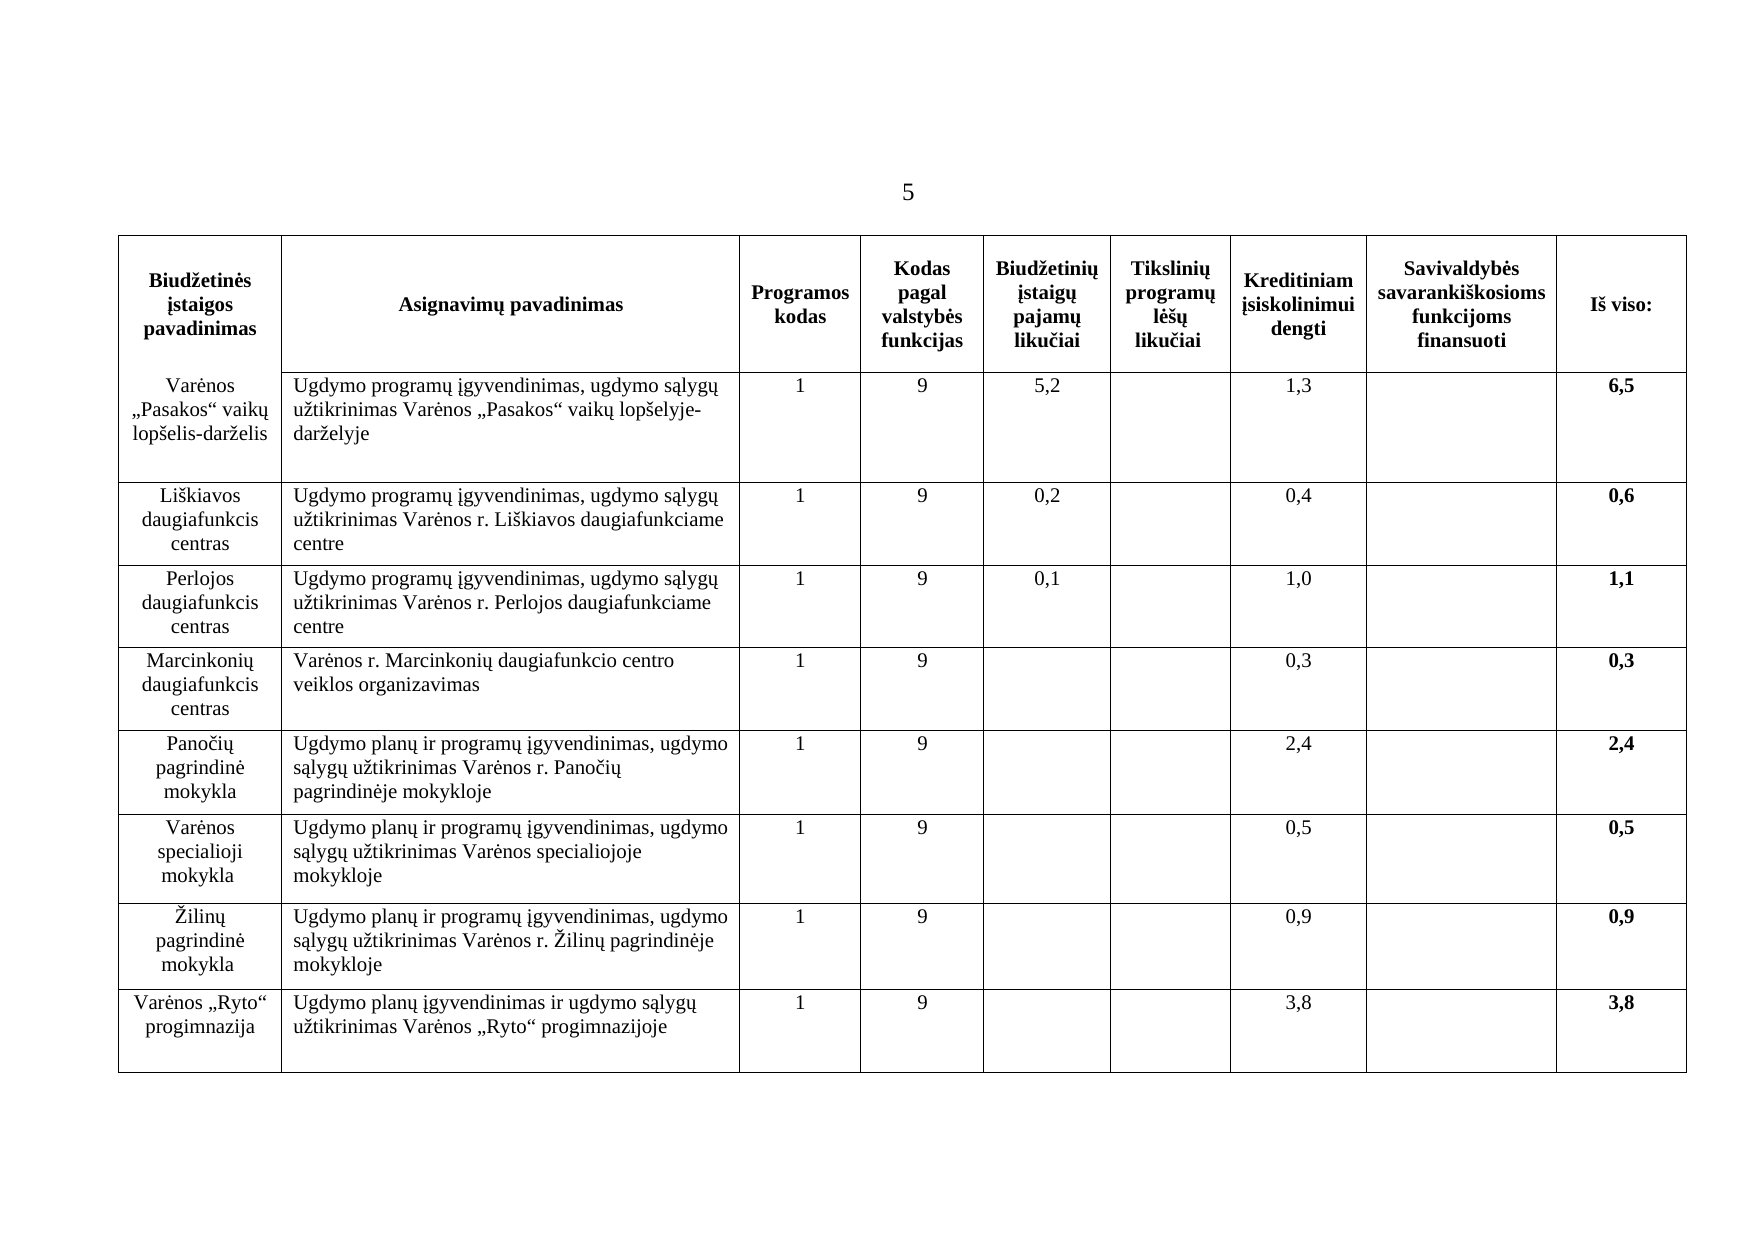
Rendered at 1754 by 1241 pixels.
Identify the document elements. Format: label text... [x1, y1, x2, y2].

table_header Savivaldybės savarankiškosioms funkcijoms finansuoti [1367, 236, 1556, 372]
table_cell [1111, 904, 1230, 989]
table_cell 5,2 [984, 373, 1110, 482]
table_cell 9 [861, 373, 983, 482]
table_cell 0,9 [1557, 904, 1686, 989]
table_cell Marcinkonių daugiafunkcis centras [119, 648, 281, 730]
table_cell [1111, 566, 1230, 647]
table_cell 9 [861, 648, 983, 730]
table_cell Ugdymo programų įgyvendinimas, ugdymo sąlygų užtikrinimas Varėnos „Pasakos“ vaikų lopšelyje-darželyje [282, 373, 739, 482]
table_cell [984, 904, 1110, 989]
table_cell 0,3 [1231, 648, 1366, 730]
table_cell [1367, 483, 1556, 565]
table_cell [984, 815, 1110, 903]
table_cell 0,5 [1231, 815, 1366, 903]
table_cell [1111, 731, 1230, 814]
table_header Biudžetinių įstaigų pajamų likučiai [984, 236, 1110, 372]
table_cell Varėnos „Ryto“ progimnazija [119, 990, 281, 1072]
table_cell Ugdymo planų ir programų įgyvendinimas, ugdymo sąlygų užtikrinimas Varėnos specialiojoje mokykloje [282, 815, 739, 903]
table_cell 1 [740, 815, 860, 903]
table_header Kreditiniam įsiskolinimui dengti [1231, 236, 1366, 372]
table_cell 1 [740, 648, 860, 730]
table_cell 1,0 [1231, 566, 1366, 647]
table_cell 1 [740, 373, 860, 482]
table_header Kodas pagal valstybės funkcijas [861, 236, 983, 372]
table_cell 6,5 [1557, 373, 1686, 482]
table_cell [1111, 815, 1230, 903]
table_cell 3,8 [1231, 990, 1366, 1072]
table_header Programos kodas [740, 236, 860, 372]
table_cell Ugdymo planų ir programų įgyvendinimas, ugdymo sąlygų užtikrinimas Varėnos r. Žilinų pagrindinėje mokykloje [282, 904, 739, 989]
table_cell [1367, 815, 1556, 903]
table_cell 0,2 [984, 483, 1110, 565]
table_cell [1111, 648, 1230, 730]
table_cell Liškiavos daugiafunkcis centras [119, 483, 281, 565]
table_cell 1,3 [1231, 373, 1366, 482]
table_header Tikslinių programų lėšų likučiai [1111, 236, 1230, 372]
table_header Iš viso: [1557, 236, 1686, 372]
table_cell 1 [740, 990, 860, 1072]
table_header Biudžetinės įstaigos pavadinimas [119, 236, 281, 372]
table_cell 1 [740, 731, 860, 814]
table_cell 2,4 [1557, 731, 1686, 814]
table_cell [984, 990, 1110, 1072]
table_cell [1111, 373, 1230, 482]
table_cell 0,3 [1557, 648, 1686, 730]
table_cell 3,8 [1557, 990, 1686, 1072]
table_cell [1111, 990, 1230, 1072]
table_cell [1367, 373, 1556, 482]
table_cell 9 [861, 990, 983, 1072]
table_cell [984, 648, 1110, 730]
table_cell [1367, 566, 1556, 647]
table_cell Žilinų pagrindinė mokykla [119, 904, 281, 989]
table_cell Ugdymo planų įgyvendinimas ir ugdymo sąlygų užtikrinimas Varėnos „Ryto“ progimnazijoje [282, 990, 739, 1072]
table_cell 9 [861, 815, 983, 903]
table_cell [1111, 483, 1230, 565]
table_cell Panočių pagrindinė mokykla [119, 731, 281, 814]
table_cell 1,1 [1557, 566, 1686, 647]
table_cell [1367, 904, 1556, 989]
table_cell 9 [861, 904, 983, 989]
table_cell Varėnos r. Marcinkonių daugiafunkcio centro veiklos organizavimas [282, 648, 739, 730]
table_cell 0,6 [1557, 483, 1686, 565]
table_cell 0,1 [984, 566, 1110, 647]
table_cell 2,4 [1231, 731, 1366, 814]
table_cell Varėnos specialioji mokykla [119, 815, 281, 903]
table_cell 9 [861, 566, 983, 647]
table_cell 0,4 [1231, 483, 1366, 565]
table_cell 1 [740, 566, 860, 647]
table_cell [1367, 990, 1556, 1072]
table_cell Perlojos daugiafunkcis centras [119, 566, 281, 647]
table_cell Ugdymo planų ir programų įgyvendinimas, ugdymo sąlygų užtikrinimas Varėnos r. Panočių pagrindinėje mokykloje [282, 731, 739, 814]
table_cell 9 [861, 483, 983, 565]
table_cell 0,5 [1557, 815, 1686, 903]
table_header Asignavimų pavadinimas [282, 236, 739, 372]
table_cell Varėnos „Pasakos“ vaikų lopšelis-darželis [119, 372, 281, 482]
table_cell Ugdymo programų įgyvendinimas, ugdymo sąlygų užtikrinimas Varėnos r. Liškiavos daugiafunkciame centre [282, 483, 739, 565]
table_cell [1367, 648, 1556, 730]
table_cell 0,9 [1231, 904, 1366, 989]
table_cell 9 [861, 731, 983, 814]
table_cell 1 [740, 483, 860, 565]
table_cell [1367, 731, 1556, 814]
table_cell 1 [740, 904, 860, 989]
table_cell Ugdymo programų įgyvendinimas, ugdymo sąlygų užtikrinimas Varėnos r. Perlojos daugiafunkciame centre [282, 566, 739, 647]
table_cell [984, 731, 1110, 814]
